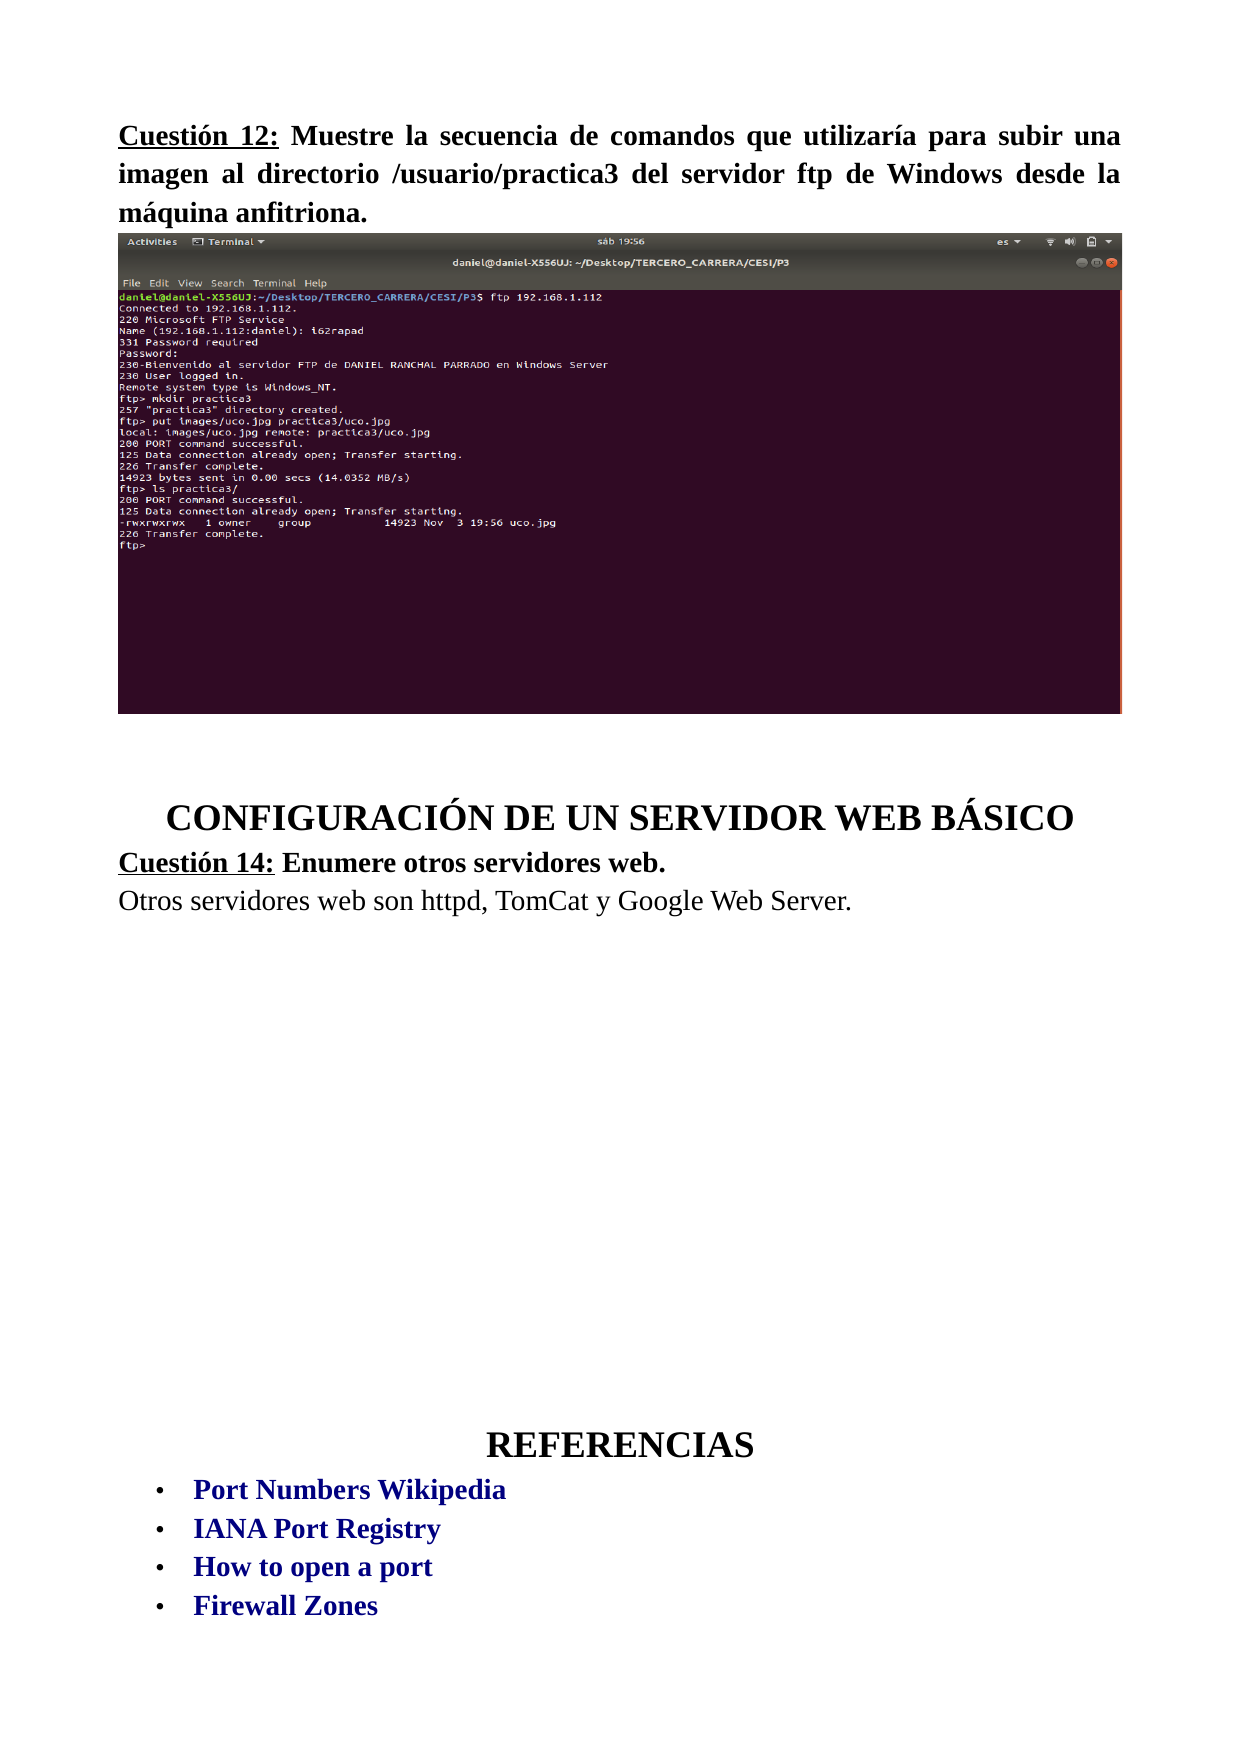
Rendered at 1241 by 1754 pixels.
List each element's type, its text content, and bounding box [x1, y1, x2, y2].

list How to open a port [156, 1549, 1122, 1583]
list Port Numbers Wikipedia [156, 1472, 1122, 1506]
list IANA Port Registry [156, 1511, 1122, 1544]
text Cuestión 12: Muestre la secuencia de comandos que utilizaría para subir una imagen al directorio /usuario/practica3 del servidor ftp de Windows desde la máquina anfitriona. [118, 118, 1122, 229]
text Otros servidores web son httpd, TomCat y Google Web Server. [118, 883, 1122, 917]
text Cuestión 14: Enumere otros servidores web. [118, 845, 1122, 878]
text CONFIGURACIÓN DE UN SERVIDOR WEB BÁSICO [118, 795, 1122, 838]
text REFERENCIAS [118, 1423, 1122, 1466]
picture [118, 233, 1123, 714]
list Firewall Zones [156, 1588, 1122, 1622]
